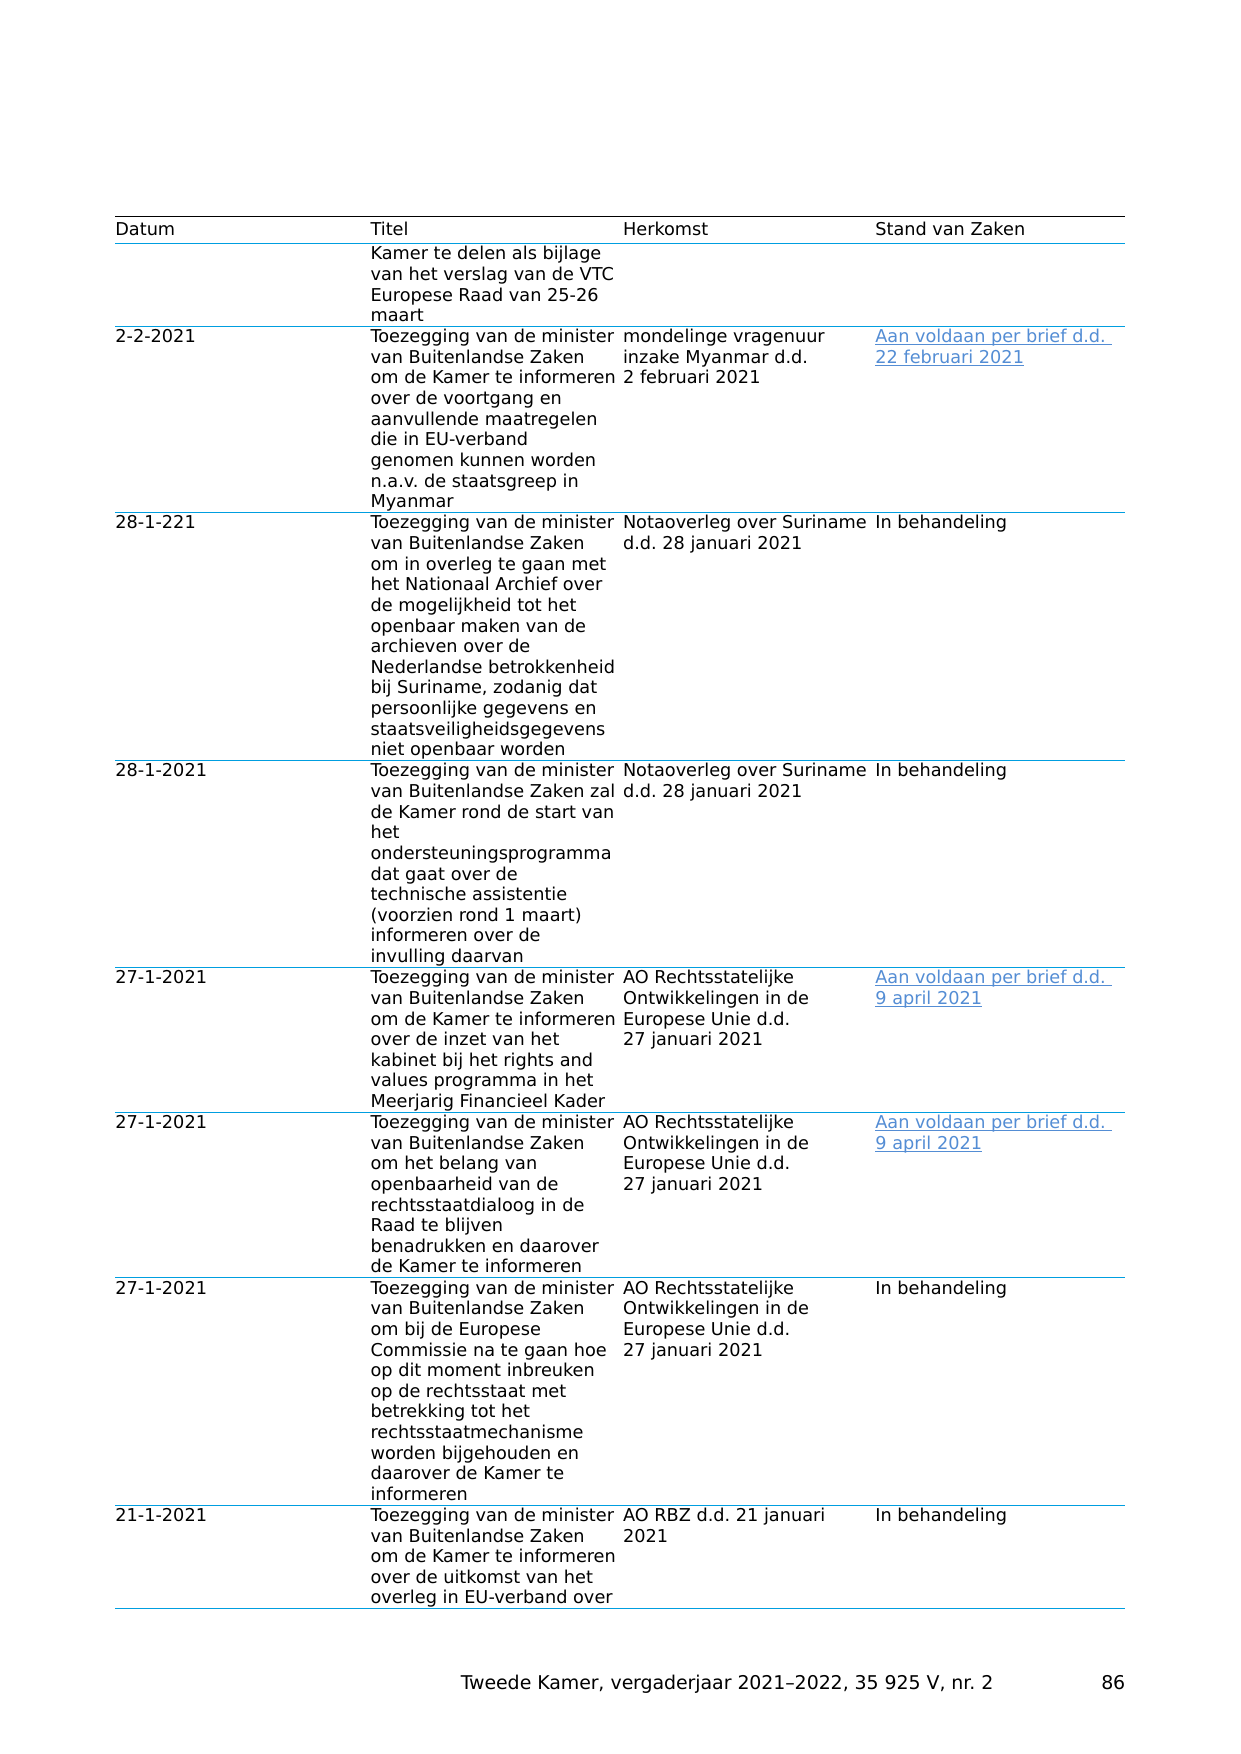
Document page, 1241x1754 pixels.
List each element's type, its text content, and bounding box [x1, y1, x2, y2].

table_cell Toezegging van de minister van Buitenlandse Zaken om het belang van openbaarheid van de rechtsstaatdialoog in de Raad te blijven benadrukken en daarover de Kamer te informeren [368, 1113, 620, 1277]
table_cell Aan voldaan per brief d.d. 22 februari 2021 [872, 327, 1125, 512]
table_cell In behandeling [872, 761, 1125, 967]
table_cell 27-1-2021 [115, 1113, 367, 1277]
table_cell Toezegging van de minister van Buitenlandse Zaken om de Kamer te informeren over de voortgang en aanvullende maatregelen die in EU-verband genomen kunnen worden n.a.v. de staatsgreep in Myanmar [368, 327, 620, 512]
table_cell Toezegging van de minister van Buitenlandse Zaken om de Kamer te informeren over de uitkomst van het overleg in EU-verband over [368, 1506, 620, 1608]
table_cell Toezegging van de minister van Buitenlandse Zaken om bij de Europese Commissie na te gaan hoe op dit moment inbreuken op de rechtsstaat met betrekking tot het rechtsstaatmechanisme worden bijgehouden en daarover de Kamer te informeren [368, 1278, 620, 1504]
table_cell In behandeling [872, 1278, 1125, 1504]
table_cell 28-1-221 [115, 513, 367, 760]
table_cell Datum [115, 217, 367, 243]
table_cell AO Rechtsstatelijke Ontwikkelingen in de Europese Unie d.d. 27 januari 2021 [620, 968, 872, 1112]
table_header Door bewindslieden gedane toezeggingen, parlementaire jaar 2020-2021 [115, 191, 1125, 216]
table_cell In behandeling [872, 513, 1125, 760]
table_cell Titel [368, 217, 620, 243]
table_cell 27-1-2021 [115, 968, 367, 1112]
table_cell Stand van Zaken [872, 217, 1125, 243]
table_cell [620, 244, 872, 326]
table_cell AO Rechtsstatelijke Ontwikkelingen in de Europese Unie d.d. 27 januari 2021 [620, 1278, 872, 1504]
table_cell [115, 244, 367, 326]
table_cell Notaoverleg over Suriname d.d. 28 januari 2021 [620, 513, 872, 760]
table_cell Aan voldaan per brief d.d. 9 april 2021 [872, 968, 1125, 1112]
table_cell Kamer te delen als bijlage van het verslag van de VTC Europese Raad van 25-26 maart [368, 244, 620, 326]
table_cell 21-1-2021 [115, 1506, 367, 1608]
table_cell Notaoverleg over Suriname d.d. 28 januari 2021 [620, 761, 872, 967]
table_cell Toezegging van de minister van Buitenlandse Zaken zal de Kamer rond de start van het ondersteuningsprogramma dat gaat over de technische assistentie (voorzien rond 1 maart) informeren over de invulling daarvan [368, 761, 620, 967]
table_cell In behandeling [872, 1506, 1125, 1608]
table_cell AO RBZ d.d. 21 januari 2021 [620, 1506, 872, 1608]
table_cell AO Rechtsstatelijke Ontwikkelingen in de Europese Unie d.d. 27 januari 2021 [620, 1113, 872, 1277]
table_cell [872, 244, 1125, 326]
table_cell Toezegging van de minister van Buitenlandse Zaken om de Kamer te informeren over de inzet van het kabinet bij het rights and values programma in het Meerjarig Financieel Kader [368, 968, 620, 1112]
table_cell 28-1-2021 [115, 761, 367, 967]
table_cell Aan voldaan per brief d.d. 9 april 2021 [872, 1113, 1125, 1277]
table_cell mondelinge vragenuur inzake Myanmar d.d. 2 februari 2021 [620, 327, 872, 512]
table_cell Toezegging van de minister van Buitenlandse Zaken om in overleg te gaan met het Nationaal Archief over de mogelijkheid tot het openbaar maken van de archieven over de Nederlandse betrokkenheid bij Suriname, zodanig dat persoonlijke gegevens en staatsveiligheidsgegevens niet openbaar worden [368, 513, 620, 760]
table_cell Herkomst [620, 217, 872, 243]
table_cell 2-2-2021 [115, 327, 367, 512]
table_cell 27-1-2021 [115, 1278, 367, 1504]
